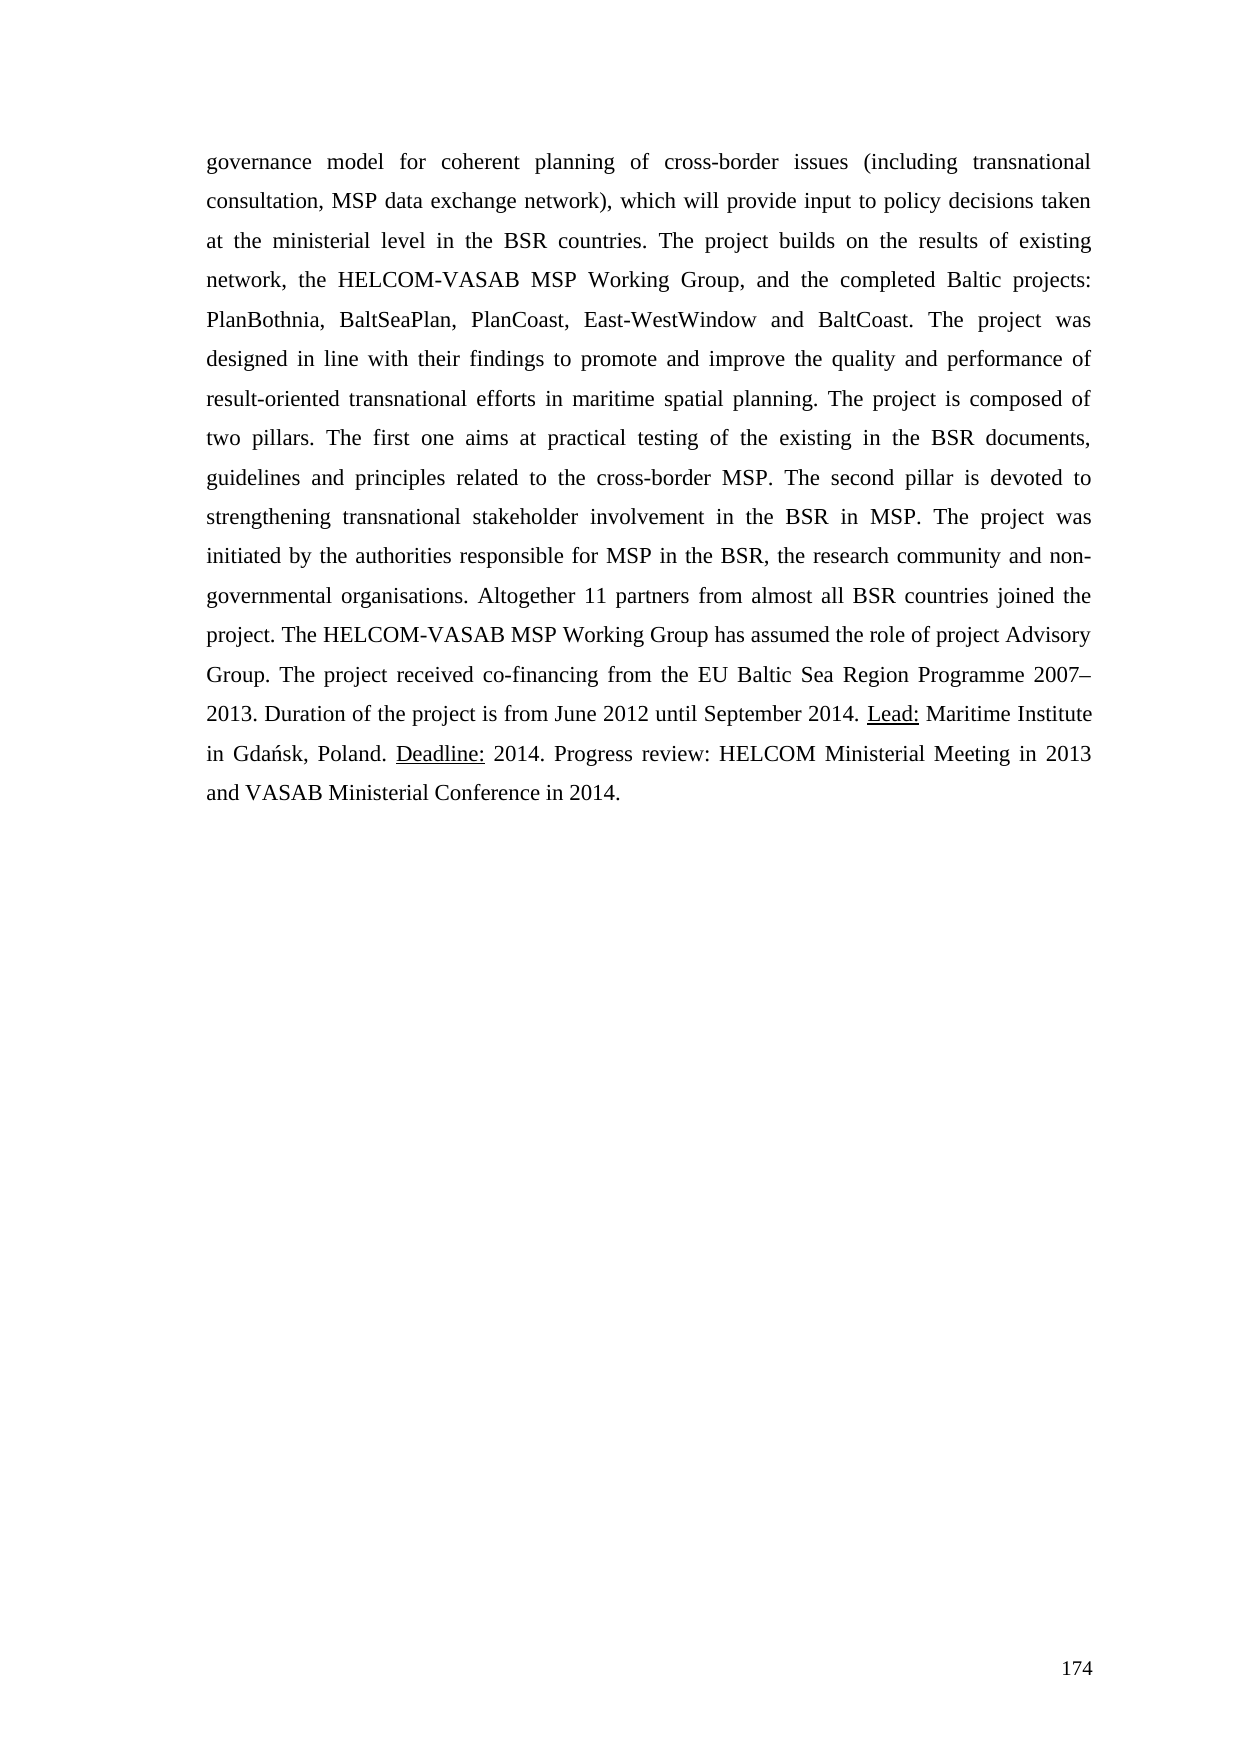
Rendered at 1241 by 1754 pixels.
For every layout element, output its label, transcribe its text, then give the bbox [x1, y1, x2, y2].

list governance model for coherent planning of cross-border issues (including transnational consultation, MSP data exchange network), which will provide input to policy decisions taken at the ministerial level in the BSR countries. The project builds on the results of existing network, the HELCOM-VASAB MSP Working Group, and the completed Baltic projects: PlanBothnia, BaltSeaPlan, PlanCoast, East-WestWindow and BaltCoast. The project was designed in line with their findings to promote and improve the quality and performance of result-oriented transnational efforts in maritime spatial planning. The project is composed of two pillars. The first one aims at practical testing of the existing in the BSR documents, guidelines and principles related to the cross-border MSP. The second pillar is devoted to strengthening transnational stakeholder involvement in the BSR in MSP. The project was initiated by the authorities responsible for MSP in the BSR, the research community and non-governmental organisations. Altogether 11 partners from almost all BSR countries joined the project. The HELCOM-VASAB MSP Working Group has assumed the role of project Advisory Group. The project received co-financing from the EU Baltic Sea Region Programme 2007–2013. Duration of the project is from June 2012 until September 2014. Lead: Maritime Institute in Gdańsk, Poland. Deadline: 2014. Progress review: HELCOM Ministerial Meeting in 2013 and VASAB Ministerial Conference in 2014. [169, 148, 1092, 806]
